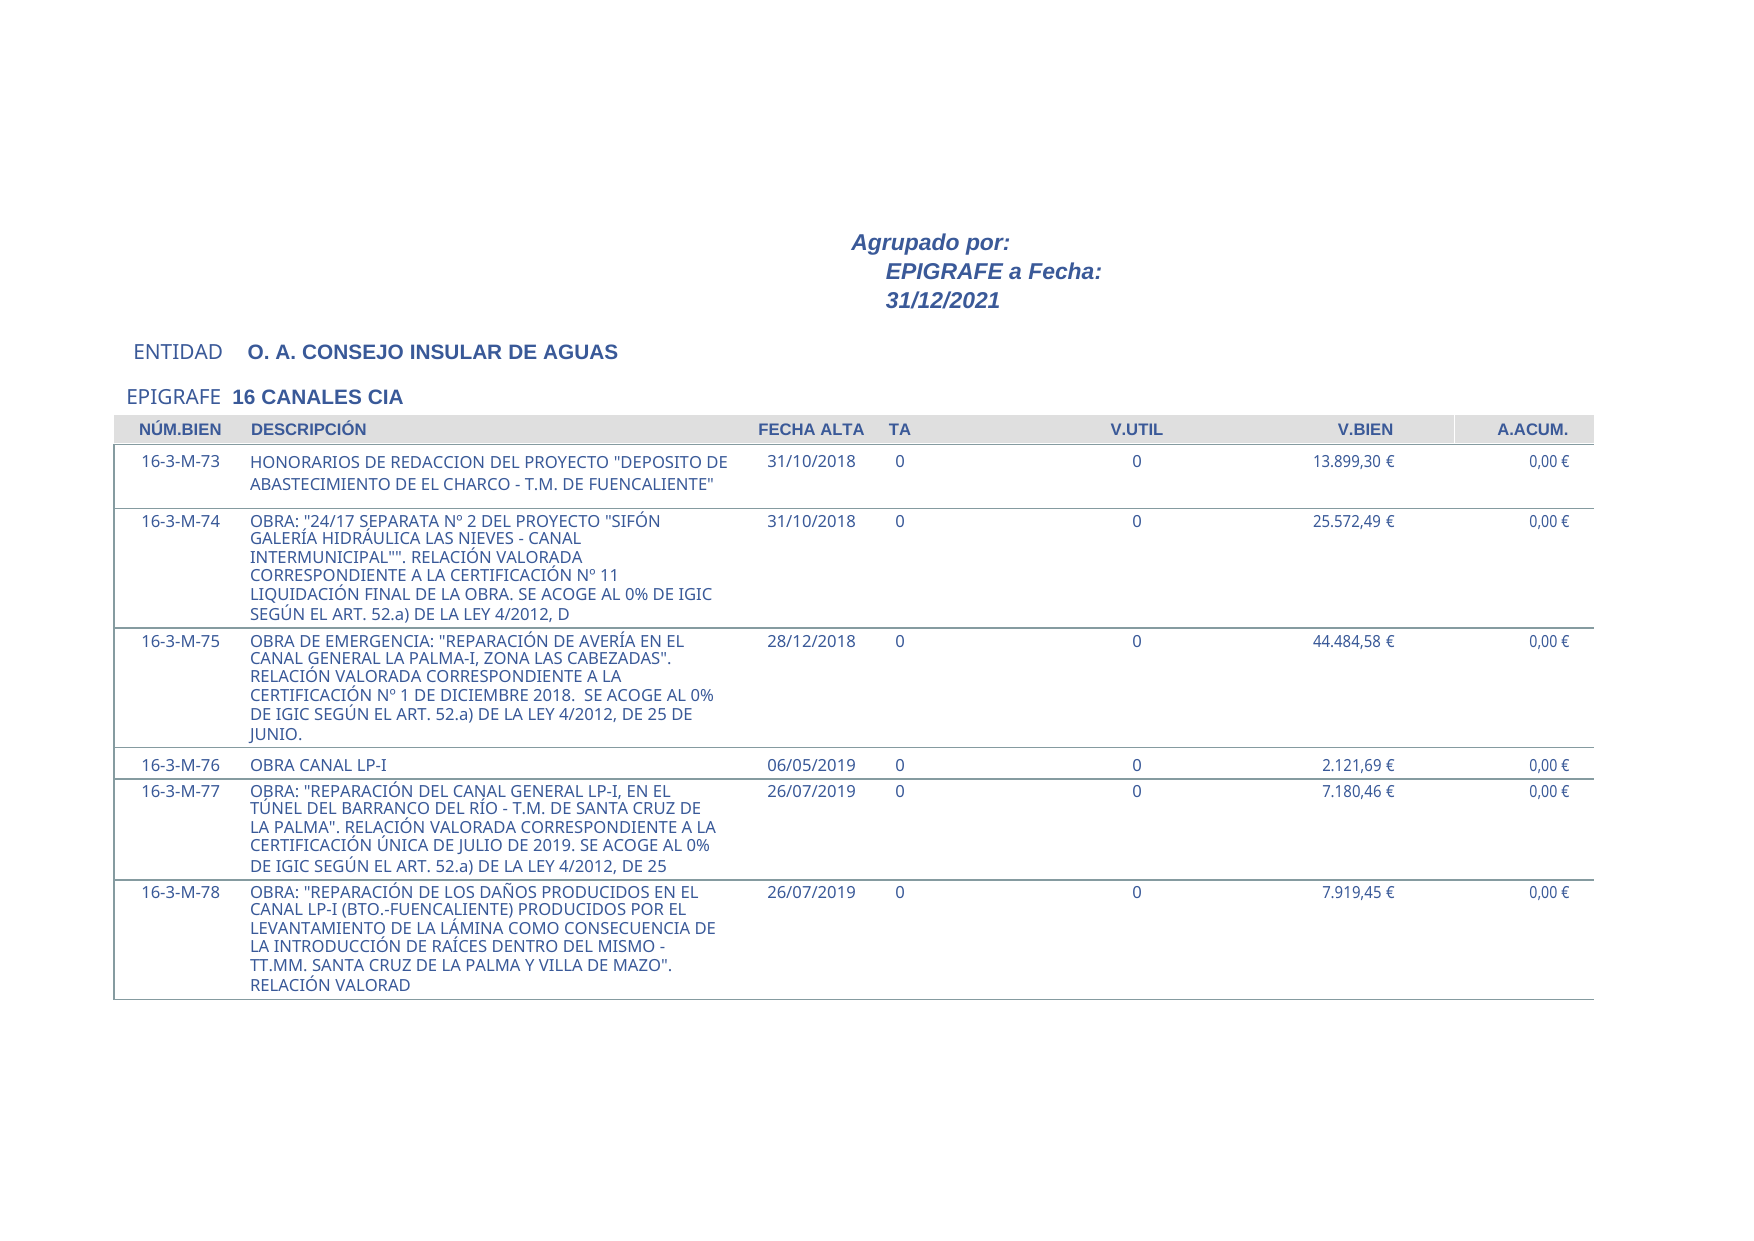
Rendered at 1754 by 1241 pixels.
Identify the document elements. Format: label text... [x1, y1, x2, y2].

table_cell CERTIFICACIÓN Nº 1 DE DICIEMBRE 2018. SE ACOGE AL 0% [235, 688, 748, 707]
table_cell [1455, 725, 1594, 747]
table_header DESCRIPCIÓN [235, 415, 748, 443]
table_cell OBRA DE EMERGENCIA: "REPARACIÓN DE AVERÍA EN EL [235, 629, 748, 651]
table_cell [115, 606, 235, 627]
table_cell [1224, 725, 1454, 747]
table_cell [748, 651, 876, 669]
table_cell DE IGIC SEGÚN EL ART. 52.a) DE LA LEY 4/2012, DE 25 [235, 857, 748, 879]
table_cell [1224, 958, 1454, 977]
table_cell 0,00 € [1455, 881, 1594, 903]
table_cell [1224, 531, 1454, 550]
table_cell 13.899,30 € [1224, 445, 1454, 508]
table_cell LIQUIDACIÓN FINAL DE LA OBRA. SE ACOGE AL 0% DE IGIC [235, 587, 748, 606]
table_cell [1455, 707, 1594, 725]
table_cell [115, 903, 235, 921]
table_cell [876, 921, 1083, 940]
table_cell [1083, 802, 1224, 820]
table_cell [1083, 977, 1224, 998]
table_cell [876, 670, 1083, 688]
table_cell [1224, 903, 1454, 921]
table_cell [1083, 531, 1224, 550]
table_cell [748, 550, 876, 568]
table_cell [876, 903, 1083, 921]
table_cell [748, 725, 876, 747]
table_cell OBRA: "24/17 SEPARATA Nº 2 DEL PROYECTO "SIFÓN [235, 509, 748, 531]
table_cell [748, 688, 876, 707]
table_cell [876, 550, 1083, 568]
table_cell 16-3-M-75 [115, 629, 235, 651]
table_cell 28/12/2018 [748, 629, 876, 651]
table_cell 0 [1083, 881, 1224, 903]
table_cell [115, 921, 235, 940]
table_cell [876, 651, 1083, 669]
table_cell [115, 802, 235, 820]
table_cell 0 [876, 881, 1083, 903]
table_cell SEGÚN EL ART. 52.a) DE LA LEY 4/2012, D [235, 606, 748, 627]
table_cell [876, 857, 1083, 879]
table_cell [748, 707, 876, 725]
table_cell [1455, 670, 1594, 688]
table_cell [876, 707, 1083, 725]
table_cell 31/10/2018 [748, 445, 876, 508]
table_cell [1083, 651, 1224, 669]
table_cell LA INTRODUCCIÓN DE RAÍCES DENTRO DEL MISMO - [235, 940, 748, 958]
table_cell [1083, 707, 1224, 725]
table_cell [115, 707, 235, 725]
text EPIGRAFE 16 CANALES CIA [126, 382, 1606, 411]
table_cell [1083, 670, 1224, 688]
table_cell LEVANTAMIENTO DE LA LÁMINA COMO CONSECUENCIA DE [235, 921, 748, 940]
table_cell 26/07/2019 [748, 881, 876, 903]
table_cell [115, 958, 235, 977]
table_header FECHA ALTA [748, 415, 876, 443]
text ENTIDAD O. A. CONSEJO INSULAR DE AGUAS [133, 337, 1606, 365]
table_cell [1083, 921, 1224, 940]
table_cell TÚNEL DEL BARRANCO DEL RÍO - T.M. DE SANTA CRUZ DE [235, 802, 748, 820]
table_cell 0 [1083, 509, 1224, 531]
table_cell [1224, 670, 1454, 688]
table_cell [876, 958, 1083, 977]
table_cell 26/07/2019 [748, 780, 876, 802]
table_cell [115, 531, 235, 550]
table_cell [1224, 550, 1454, 568]
table_cell [748, 606, 876, 627]
table_cell [1455, 903, 1594, 921]
table_cell [1455, 940, 1594, 958]
table_cell LA PALMA". RELACIÓN VALORADA CORRESPONDIENTE A LA [235, 820, 748, 839]
table_cell 0 [1083, 780, 1224, 802]
table_cell DE IGIC SEGÚN EL ART. 52.a) DE LA LEY 4/2012, DE 25 DE [235, 707, 748, 725]
table_cell [1224, 688, 1454, 707]
table_cell 16-3-M-78 [115, 881, 235, 903]
table_cell [1083, 606, 1224, 627]
table_cell [115, 688, 235, 707]
table_header V.BIEN [1224, 415, 1454, 443]
table_cell [1224, 587, 1454, 606]
table_cell 0 [1083, 629, 1224, 651]
table_cell [1083, 550, 1224, 568]
table_cell [115, 550, 235, 568]
table_cell [748, 839, 876, 857]
table_cell 0 [876, 748, 1083, 778]
table_cell 16-3-M-74 [115, 509, 235, 531]
table_header TA [876, 415, 1083, 443]
table_cell 16-3-M-76 [115, 748, 235, 778]
table_cell [748, 569, 876, 587]
table_cell [115, 940, 235, 958]
table_cell [748, 958, 876, 977]
table_cell [1224, 857, 1454, 879]
table_cell [1083, 857, 1224, 879]
table_cell [876, 839, 1083, 857]
table_cell GALERÍA HIDRÁULICA LAS NIEVES - CANAL [235, 531, 748, 550]
table_header A.ACUM. [1455, 415, 1594, 443]
table_cell [748, 921, 876, 940]
table_cell [876, 606, 1083, 627]
table_cell 16-3-M-77 [115, 780, 235, 802]
table_cell [748, 940, 876, 958]
table_cell [1224, 839, 1454, 857]
table_cell [115, 725, 235, 747]
table_cell [115, 820, 235, 839]
table_cell TT.MM. SANTA CRUZ DE LA PALMA Y VILLA DE MAZO". [235, 958, 748, 977]
table_cell [1455, 606, 1594, 627]
table_cell 44.484,58 € [1224, 629, 1454, 651]
table_cell [1083, 688, 1224, 707]
table_cell [1455, 531, 1594, 550]
table_cell 0 [876, 629, 1083, 651]
table_cell [1455, 802, 1594, 820]
table_cell [115, 857, 235, 879]
table_cell [1455, 651, 1594, 669]
table_cell [876, 531, 1083, 550]
table_cell [1224, 820, 1454, 839]
table_cell [1455, 958, 1594, 977]
table_cell [748, 531, 876, 550]
table_cell [1083, 958, 1224, 977]
table_cell [876, 587, 1083, 606]
table_cell CERTIFICACIÓN ÚNICA DE JULIO DE 2019. SE ACOGE AL 0% [235, 839, 748, 857]
table_cell 16-3-M-73 [115, 445, 235, 508]
table_cell [1455, 688, 1594, 707]
table_cell [115, 651, 235, 669]
table_cell HONORARIOS DE REDACCION DEL PROYECTO "DEPOSITO DE ABASTECIMIENTO DE EL CHARCO - T.M. DE FUENCALIENTE" [235, 445, 748, 508]
table_cell [1224, 940, 1454, 958]
table_cell [1224, 921, 1454, 940]
table_cell [115, 587, 235, 606]
table_cell 0 [876, 509, 1083, 531]
table_cell [876, 802, 1083, 820]
table_cell [748, 587, 876, 606]
table_cell RELACIÓN VALORAD [235, 977, 748, 998]
table_cell JUNIO. [235, 725, 748, 747]
table_cell [1455, 977, 1594, 998]
table_cell [1455, 587, 1594, 606]
table_cell [876, 820, 1083, 839]
table_cell 0 [1083, 445, 1224, 508]
table_cell [1455, 839, 1594, 857]
table_cell [115, 670, 235, 688]
table_header NÚM.BIEN [114, 415, 235, 443]
table_cell [1455, 569, 1594, 587]
table_cell 0,00 € [1455, 445, 1594, 508]
table_cell [1083, 839, 1224, 857]
table_cell [1083, 940, 1224, 958]
table_cell [876, 977, 1083, 998]
table_cell [1455, 857, 1594, 879]
table_cell [1455, 820, 1594, 839]
table_cell OBRA: "REPARACIÓN DE LOS DAÑOS PRODUCIDOS EN EL [235, 881, 748, 903]
table_cell [748, 802, 876, 820]
table_cell [876, 940, 1083, 958]
table_cell [748, 820, 876, 839]
table_cell [1224, 569, 1454, 587]
table_cell 06/05/2019 [748, 748, 876, 778]
table_cell 0,00 € [1455, 629, 1594, 651]
table_cell 0,00 € [1455, 780, 1594, 802]
table_cell [1224, 707, 1454, 725]
table_cell 0,00 € [1455, 509, 1594, 531]
table_cell [1083, 587, 1224, 606]
table_cell CANAL GENERAL LA PALMA-I, ZONA LAS CABEZADAS". [235, 651, 748, 669]
table_cell [1455, 921, 1594, 940]
table_cell 0 [876, 780, 1083, 802]
table_cell [1083, 820, 1224, 839]
table_cell CANAL LP-I (BTO.-FUENCALIENTE) PRODUCIDOS POR EL [235, 903, 748, 921]
table_cell [1224, 977, 1454, 998]
table_cell [1455, 550, 1594, 568]
table_cell [748, 670, 876, 688]
table_cell 7.180,46 € [1224, 780, 1454, 802]
table_header V.UTIL [1083, 415, 1224, 443]
table_cell [1083, 569, 1224, 587]
table_cell 0,00 € [1455, 748, 1594, 778]
table_cell [115, 839, 235, 857]
table_cell [1224, 651, 1454, 669]
table_cell [748, 857, 876, 879]
table_cell CORRESPONDIENTE A LA CERTIFICACIÓN Nº 11 [235, 569, 748, 587]
table_cell [748, 977, 876, 998]
table_cell 2.121,69 € [1224, 748, 1454, 778]
table_cell 25.572,49 € [1224, 509, 1454, 531]
table_cell OBRA: "REPARACIÓN DEL CANAL GENERAL LP-I, EN EL [235, 780, 748, 802]
table_cell [1224, 606, 1454, 627]
table_cell [748, 903, 876, 921]
table_cell [876, 569, 1083, 587]
table_cell [115, 977, 235, 998]
table_cell 31/10/2018 [748, 509, 876, 531]
table_cell [115, 569, 235, 587]
table_cell [1224, 802, 1454, 820]
table_cell 0 [876, 445, 1083, 508]
table_cell INTERMUNICIPAL"". RELACIÓN VALORADA [235, 550, 748, 568]
table_cell 0 [1083, 748, 1224, 778]
table_cell [876, 688, 1083, 707]
table_cell RELACIÓN VALORADA CORRESPONDIENTE A LA [235, 670, 748, 688]
table_cell 7.919,45 € [1224, 881, 1454, 903]
table_cell [1083, 903, 1224, 921]
table_cell [1083, 725, 1224, 747]
text Agrupado por: EPIGRAFE a Fecha: 31/12/2021 [851, 228, 1134, 314]
table_cell OBRA CANAL LP-I [235, 748, 748, 778]
table_cell [876, 725, 1083, 747]
